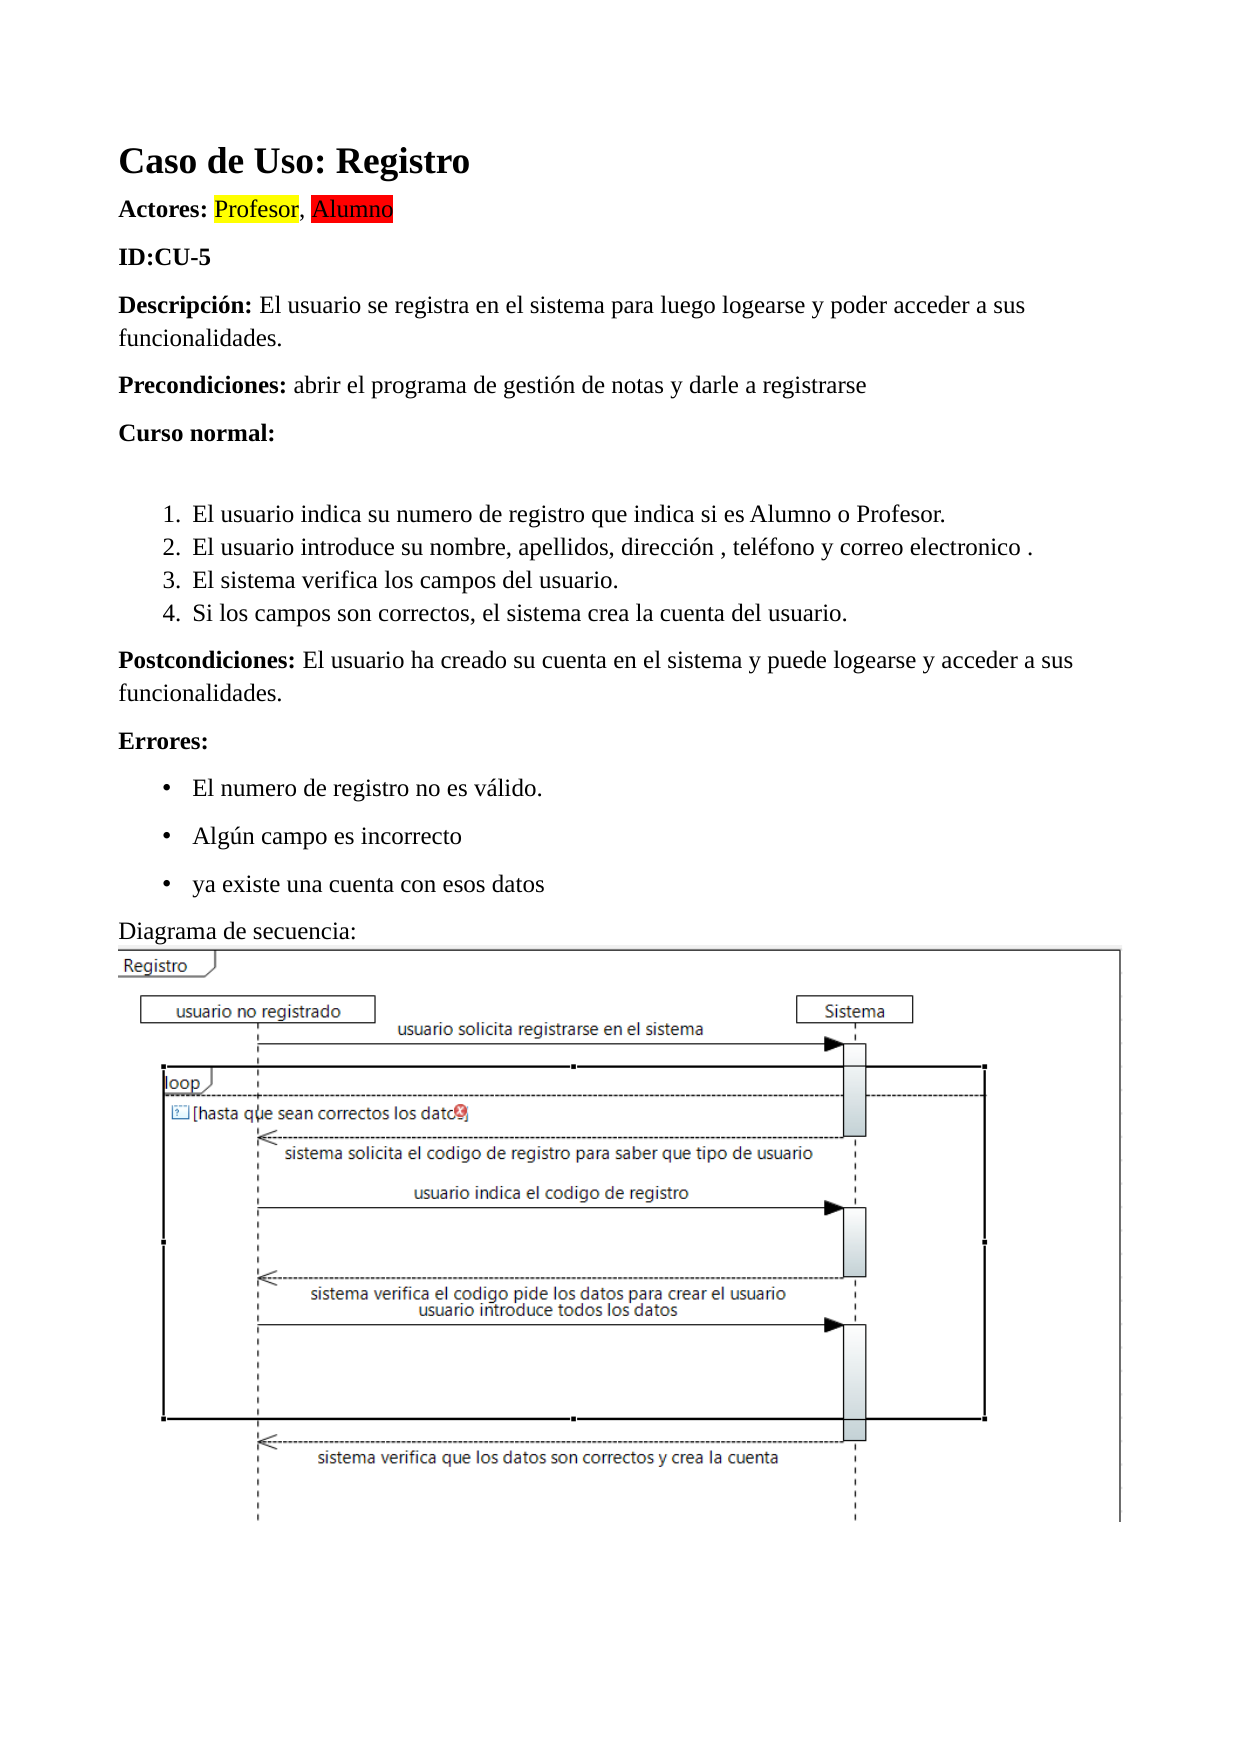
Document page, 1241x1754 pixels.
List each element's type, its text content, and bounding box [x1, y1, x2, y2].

list El usuario introduce su nombre, apellidos, dirección , teléfono y correo electronico . [162, 532, 1122, 560]
list El sistema verifica los campos del usuario. [162, 565, 1122, 593]
text Precondiciones: abrir el programa de gestión de notas y darle a registrarse [118, 370, 1122, 399]
text Descripción: El usuario se registra en el sistema para luego logearse y poder acceder a sus funcionalidades. [118, 290, 1122, 352]
text Errores: [118, 726, 1122, 755]
picture [118, 945, 1123, 1522]
list El usuario indica su numero de registro que indica si es Alumno o Profesor. [162, 499, 1122, 527]
text ID:CU-5 [118, 242, 1122, 271]
text Curso normal: [118, 418, 1122, 447]
list ya existe una cuenta con esos datos [162, 869, 1122, 897]
list Si los campos son correctos, el sistema crea la cuenta del usuario. [162, 598, 1122, 626]
list El numero de registro no es válido. [162, 773, 1122, 802]
text Actores: Profesor, Alumno [118, 194, 1122, 223]
text Postcondiciones: El usuario ha creado su cuenta en el sistema y puede logearse y acceder a sus funcionalidades. [118, 645, 1122, 707]
subtitle Caso de Uso: Registro [118, 139, 1122, 182]
text Diagrama de secuencia: [118, 916, 1122, 945]
list Algún campo es incorrecto [162, 821, 1122, 850]
